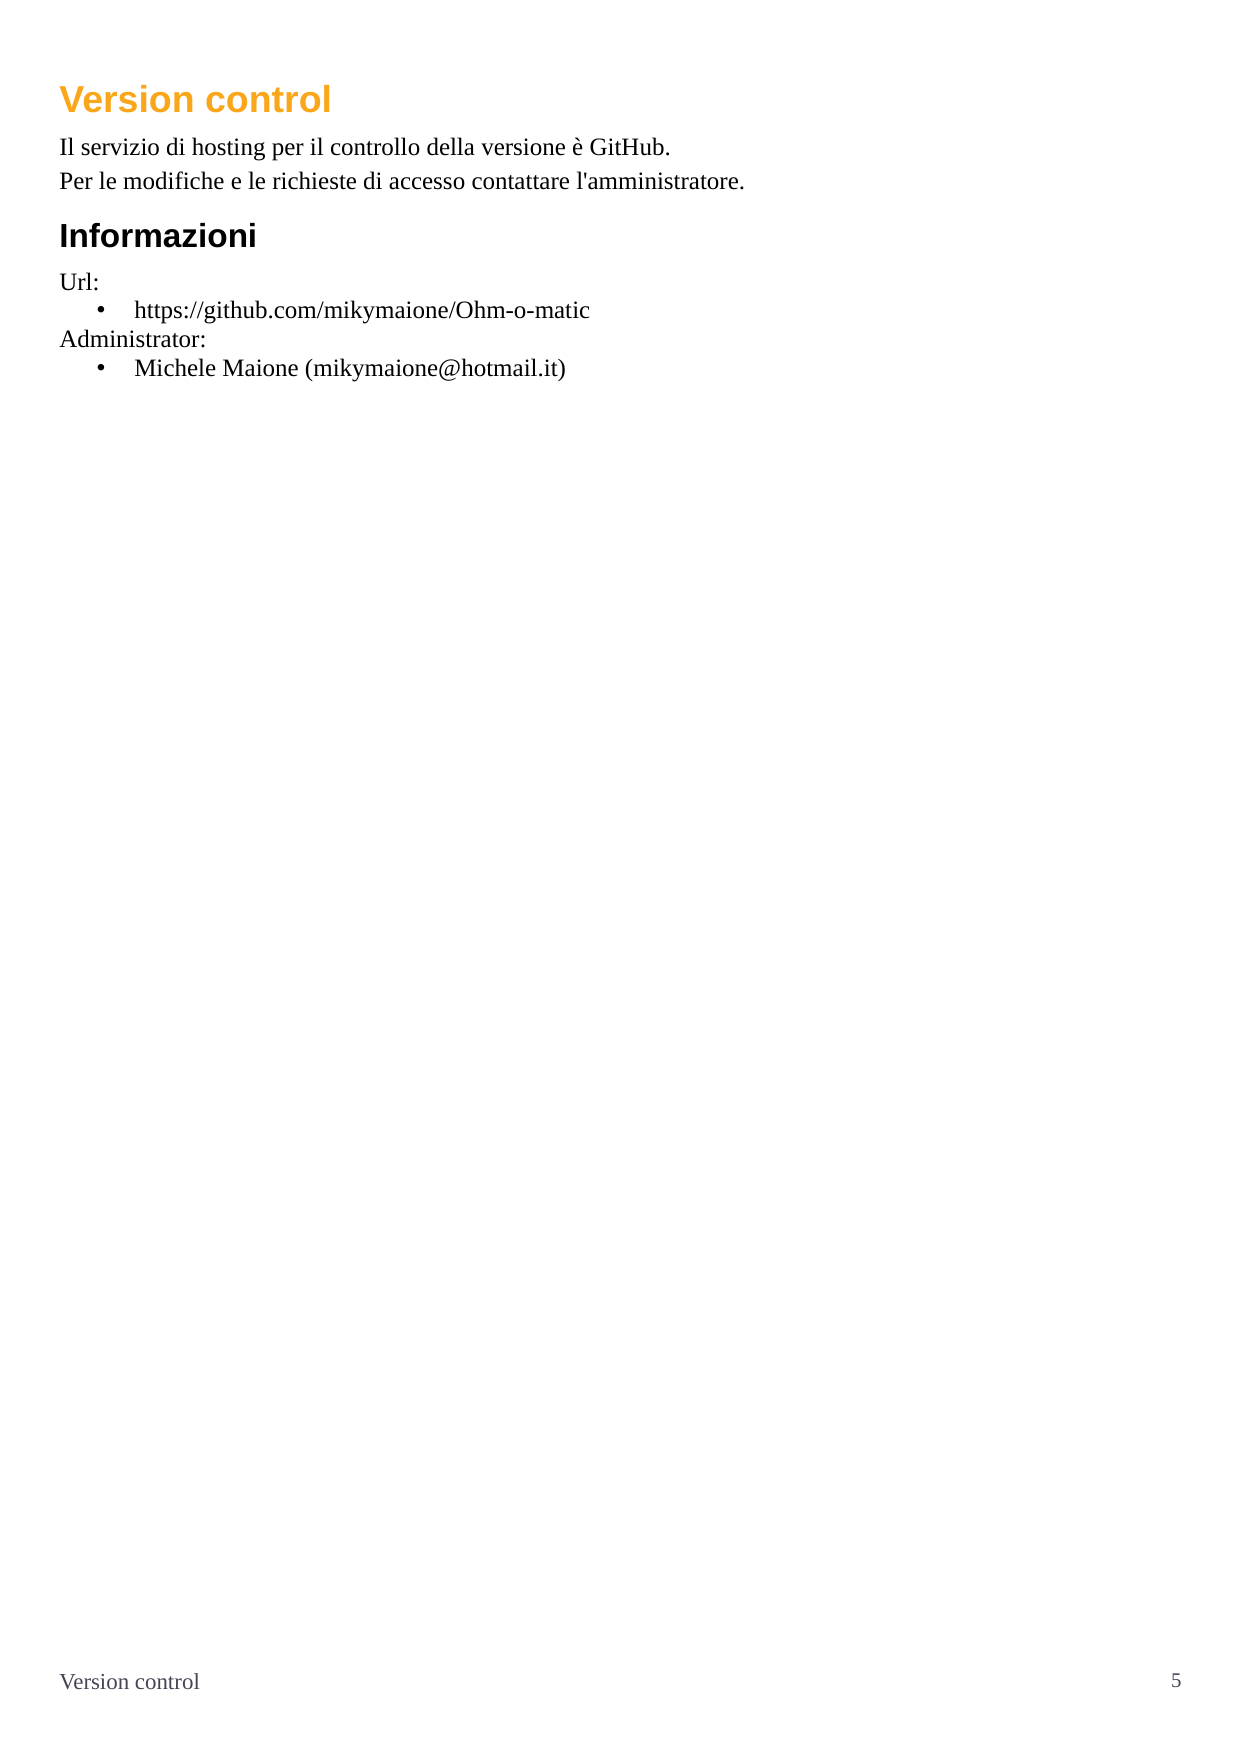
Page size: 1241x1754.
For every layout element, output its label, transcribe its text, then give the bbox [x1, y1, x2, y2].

subtitle Version control [59, 77, 1181, 120]
list Michele Maione (mikymaione@hotmail.it) [97, 353, 1181, 382]
list https://github.com/mikymaione/Ohm-o-matic [97, 296, 1181, 324]
text Administrator: [59, 324, 1181, 353]
text Il servizio di hosting per il controllo della versione è GitHub. [59, 132, 1181, 160]
text Url: [59, 267, 1181, 296]
text Per le modifiche e le richieste di accesso contattare l'amministratore. [59, 166, 1181, 195]
subtitle Informazioni [59, 216, 1181, 254]
